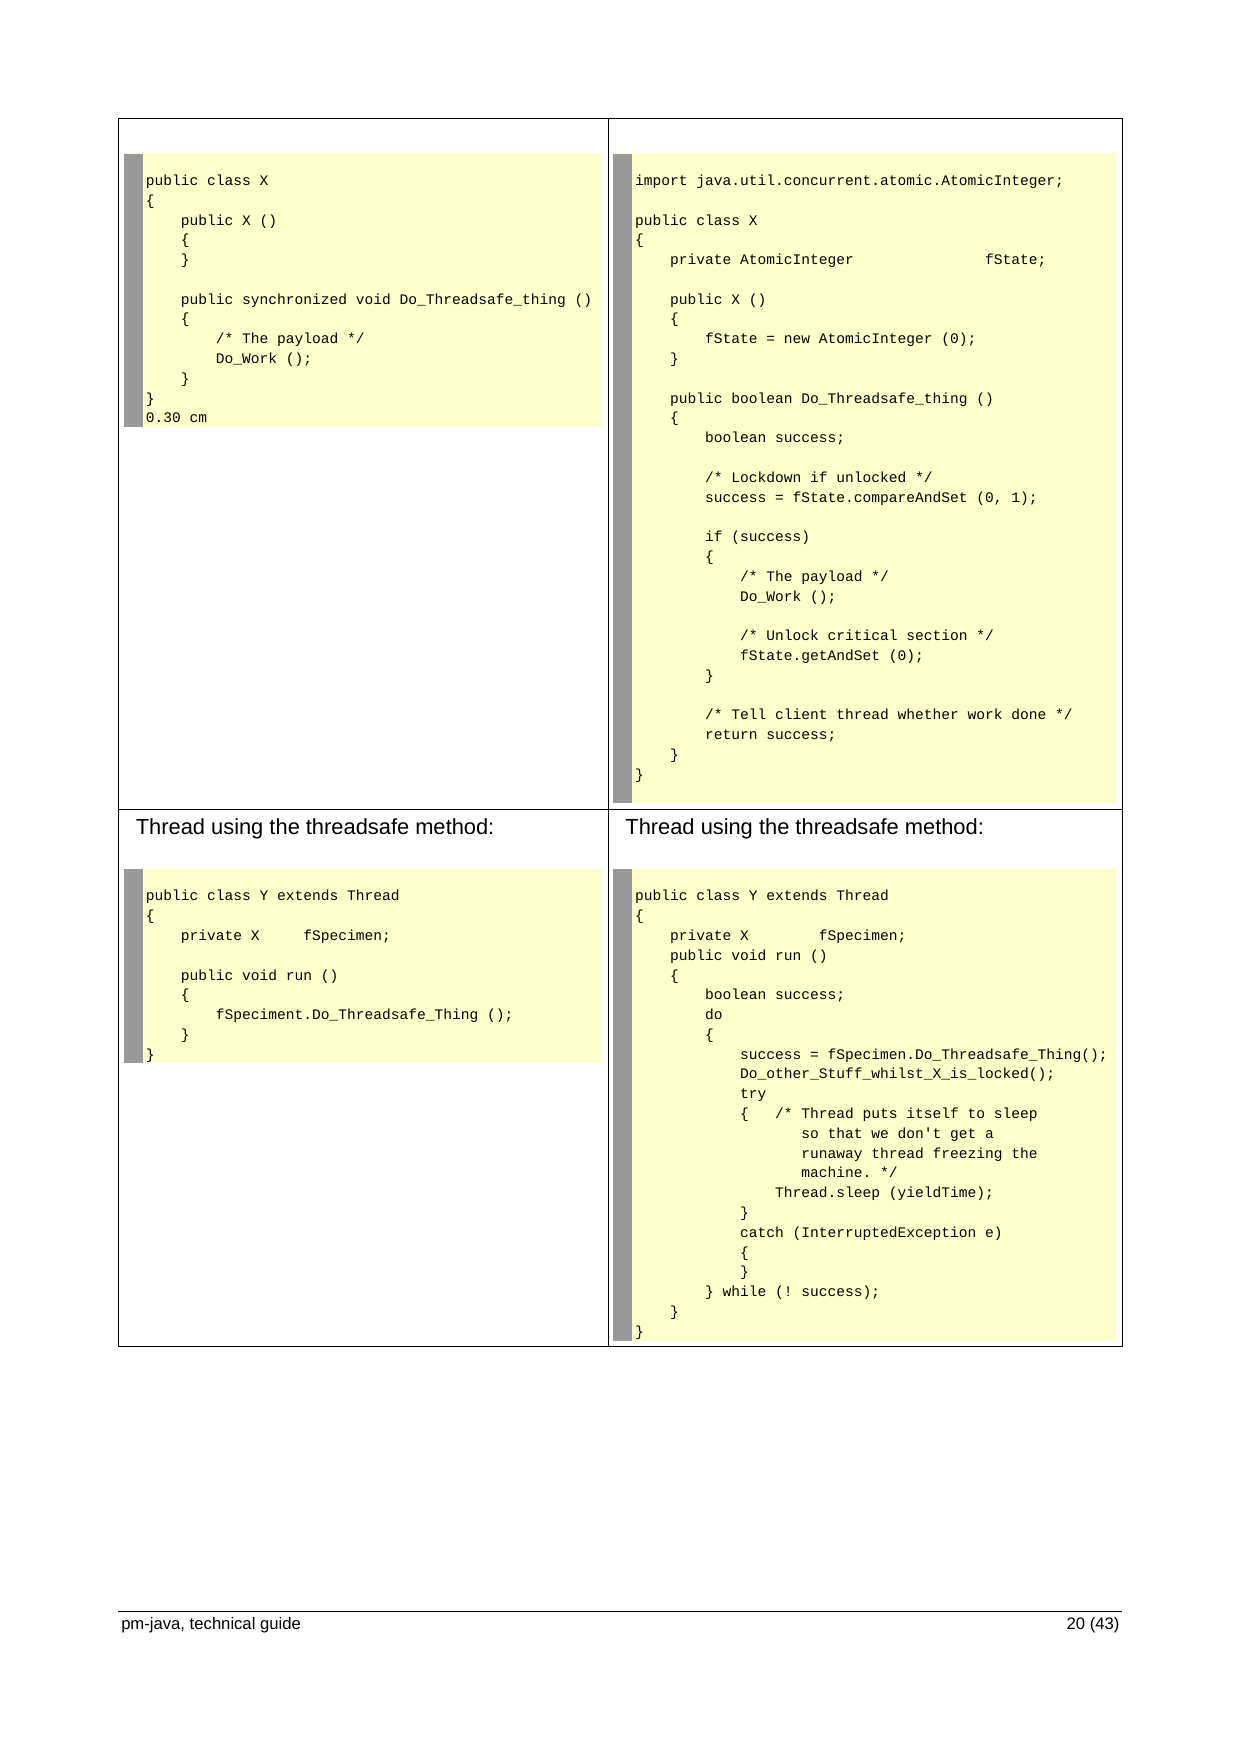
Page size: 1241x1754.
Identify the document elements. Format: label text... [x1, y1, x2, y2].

table_cell public class X { public X () { } public synchronized void Do_Threadsafe_thing () { /* The payload */ Do_Work (); } } 0.30 cm [119, 119, 608, 809]
table_cell Thread using the threadsafe method: public class Y extends Thread { private X fSpecimen; public void run () { fSpeciment.Do_Threadsafe_Thing (); } } [119, 810, 608, 1346]
table_cell import java.util.concurrent.atomic.AtomicInteger; public class X { private AtomicInteger fState; public X () { fState = new AtomicInteger (0); } public boolean Do_Threadsafe_thing () { boolean success; /* Lockdown if unlocked */ success = fState.compareAndSet (0, 1); if (success) { /* The payload */ Do_Work (); /* Unlock critical section */ fState.getAndSet (0); } /* Tell client thread whether work done */ return success; } } [609, 119, 1122, 809]
table_cell Thread using the threadsafe method: public class Y extends Thread { private X fSpecimen; public void run () { boolean success; do { success = fSpecimen.Do_Threadsafe_Thing(); Do_other_Stuff_whilst_X_is_locked(); try { /* Thread puts itself to sleep so that we don't get a runaway thread freezing the machine. */ Thread.sleep (yieldTime); } catch (InterruptedException e) { } } while (! success); } } [609, 810, 1122, 1346]
